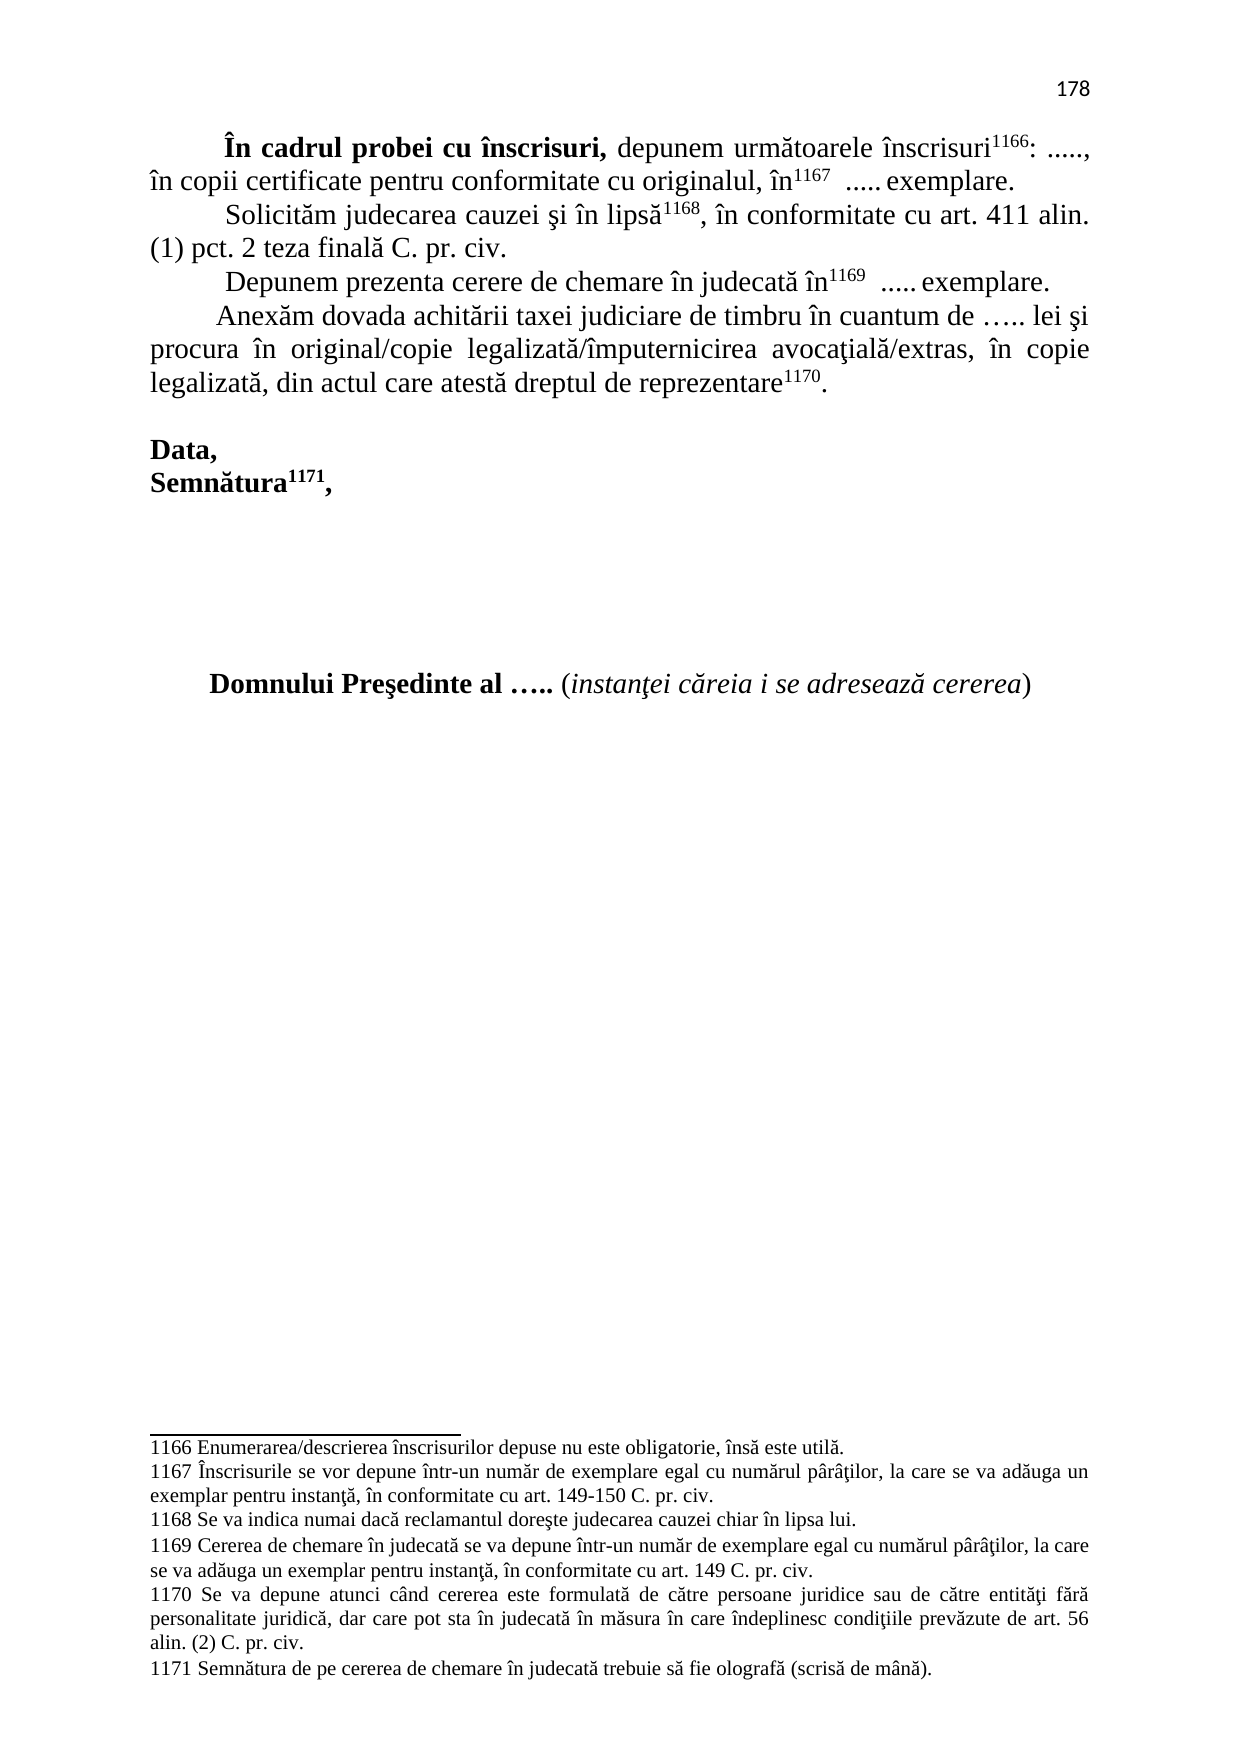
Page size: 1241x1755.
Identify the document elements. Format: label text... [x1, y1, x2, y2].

text Depunem prezenta cerere de chemare în judecată în ..... exemplare. [150, 264, 1090, 298]
text Solicităm judecarea cauzei şi în lipsă, în conformitate cu art. 411 alin. (1) pct. 2 teza finală C. pr. civ. [150, 197, 1090, 264]
text Înscrisurile se vor depune într-un număr de exemplare egal cu numărul pârâţilor, la care se va adăuga un exemplar pentru instanţă, în conformitate cu art. 149-150 C. pr. civ. [150, 1459, 1090, 1507]
text Se va indica numai dacă reclamantul doreşte judecarea cauzei chiar în lipsa lui. [150, 1507, 1090, 1531]
text Semnătura de pe cererea de chemare în judecată trebuie să fie olografă (scrisă de mână). [150, 1654, 1090, 1680]
text Se va depune atunci când cererea este formulată de către persoane juridice sau de către entităţi fără personalitate juridică, dar care pot sta în judecată în măsura în care îndeplinesc condiţiile prevăzute de art. 56 alin. (2) C. pr. civ. [150, 1582, 1090, 1654]
text În cadrul probei cu înscrisuri, depunem următoarele înscrisuri: ....., în copii certificate pentru conformitate cu originalul, în ..... exemplare. [150, 130, 1090, 197]
text Cererea de chemare în judecată se va depune într-un număr de exemplare egal cu numărul pârâţilor, la care se va adăuga un exemplar pentru instanţă, în conformitate cu art. 149 C. pr. civ. [150, 1531, 1090, 1582]
text Anexăm dovada achitării taxei judiciare de timbru în cuantum de ….. lei şi procura în original/copie legalizată/împuternicirea avocaţială/extras, în copie legalizată, din actul care atestă dreptul de reprezentare. [150, 298, 1090, 398]
text Enumerarea/descrierea înscrisurilor depuse nu este obligatorie, însă este utilă. [150, 1435, 1090, 1459]
text Domnului Preşedinte al ….. (instanţei căreia i se adresează cererea) [150, 667, 1090, 700]
text Data, Semnătura, [150, 432, 1090, 499]
